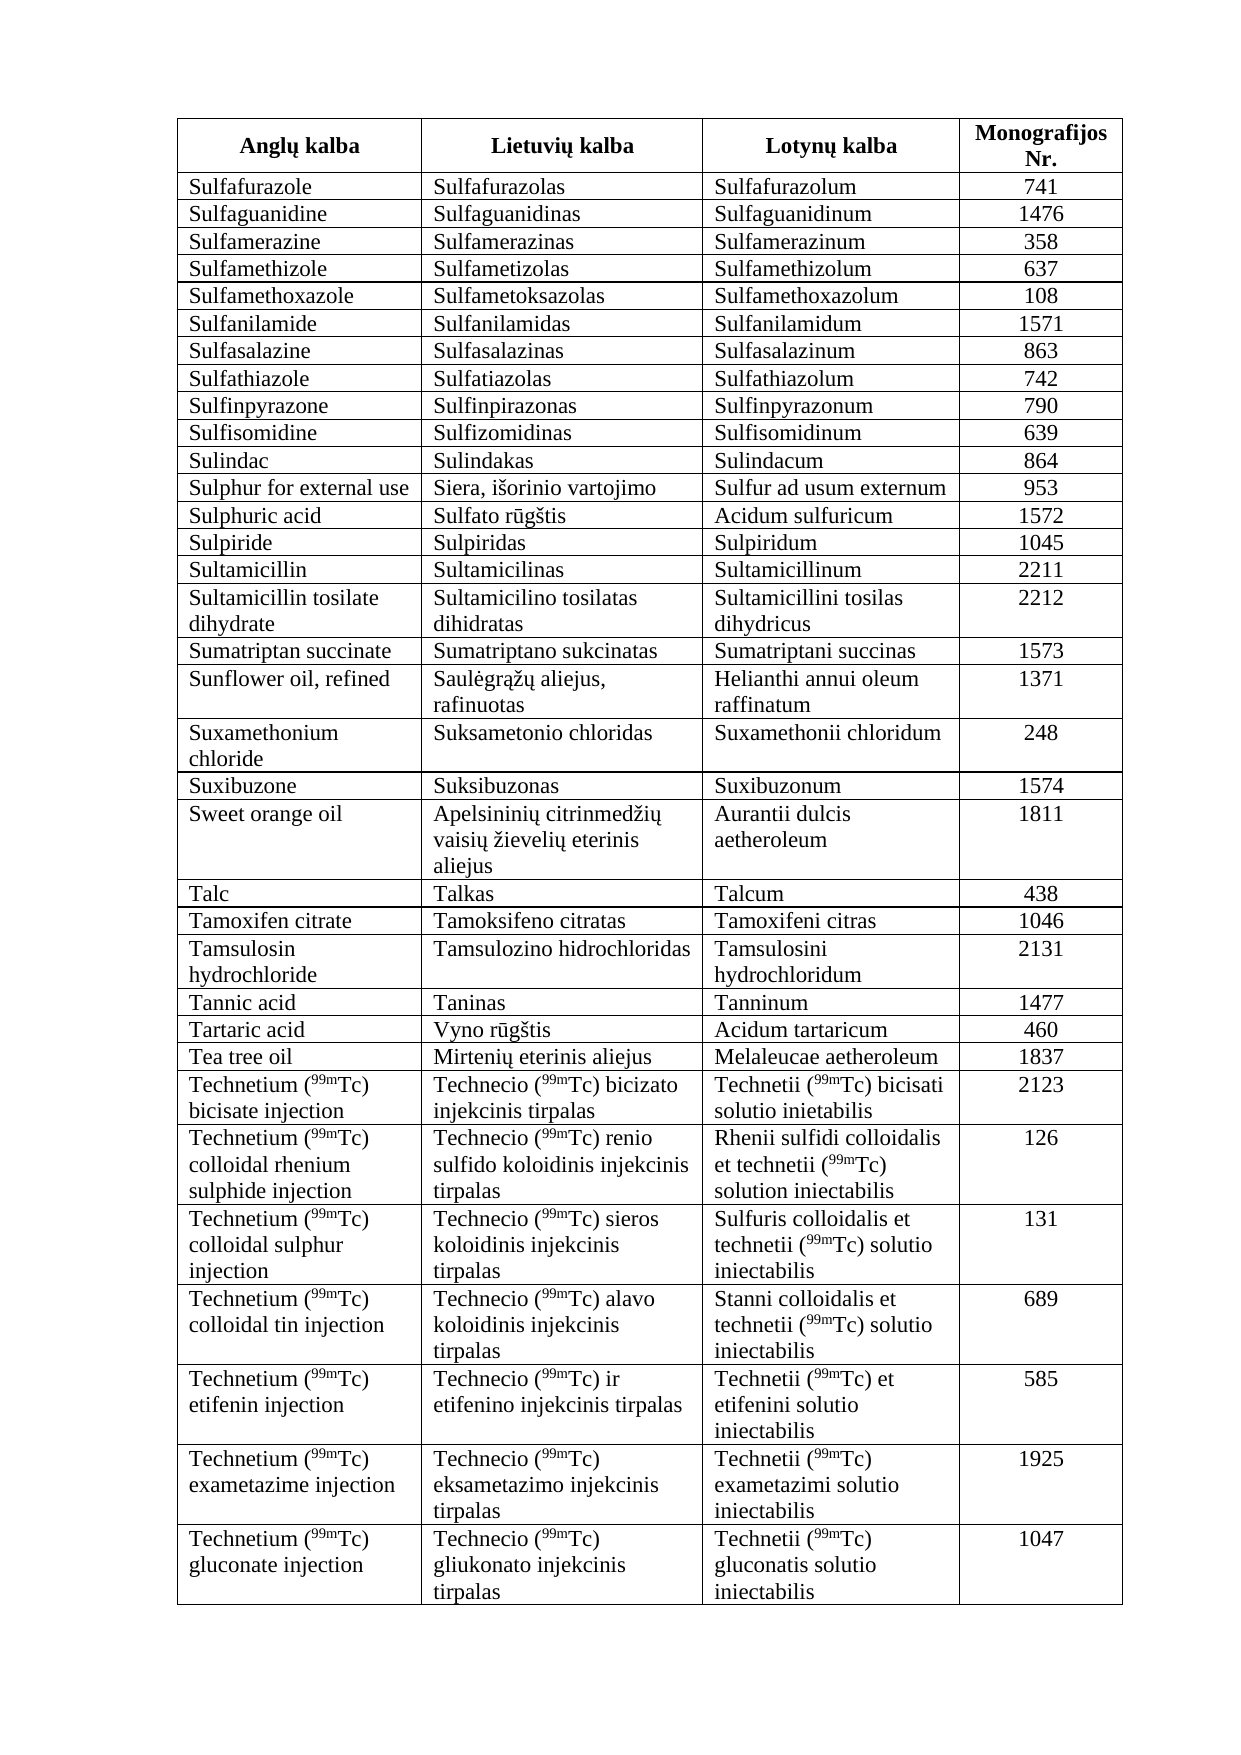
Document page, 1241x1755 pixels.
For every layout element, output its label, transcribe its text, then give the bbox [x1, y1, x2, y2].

table_cell Talc [178, 880, 421, 906]
table_cell Sulfathiazolum [703, 365, 959, 391]
table_cell 108 [960, 283, 1122, 309]
table_cell Sulfanilamidas [422, 310, 702, 336]
table_cell Suxamethonium chloride [178, 719, 421, 771]
table_cell Technetium (99mTc) colloidal rhenium sulphide injection [178, 1125, 421, 1203]
table_cell 438 [960, 880, 1122, 906]
table_cell 637 [960, 255, 1122, 281]
table_cell 2211 [960, 556, 1122, 583]
table_cell Technetium (99mTc) gluconate injection [178, 1525, 421, 1604]
table_cell Tamsulosini hydrochloridum [703, 935, 959, 987]
table_cell Sulfamethizole [178, 255, 421, 281]
table_cell Suxibuzonum [703, 773, 959, 799]
table_cell 1925 [960, 1445, 1122, 1524]
table_cell 864 [960, 447, 1122, 473]
table_cell Technetii (99mTc) gluconatis solutio iniectabilis [703, 1525, 959, 1604]
table_cell Tamsulosin hydrochloride [178, 935, 421, 987]
table_cell Talcum [703, 880, 959, 906]
table_cell Technetium (99mTc) bicisate injection [178, 1071, 421, 1123]
table_cell Sulfato rūgštis [422, 502, 702, 528]
table_cell Sulfuris colloidalis et technetii (99mTc) solutio iniectabilis [703, 1205, 959, 1284]
table_cell Vyno rūgštis [422, 1016, 702, 1042]
table_cell Melaleucae aetheroleum [703, 1043, 959, 1070]
table_cell Technecio (99mTc) sieros koloidinis injekcinis tirpalas [422, 1205, 702, 1284]
table_cell Technetium (99mTc) colloidal tin injection [178, 1285, 421, 1364]
table_cell Tamoxifen citrate [178, 908, 421, 934]
table_cell 126 [960, 1125, 1122, 1203]
table_cell Sulfamethoxazole [178, 283, 421, 309]
table_cell 1046 [960, 908, 1122, 934]
table_cell Siera, išorinio vartojimo [422, 474, 702, 501]
table_cell Sulindakas [422, 447, 702, 473]
table_cell 1371 [960, 665, 1122, 718]
table_cell Sultamicilino tosilatas dihidratas [422, 584, 702, 637]
table_cell Sulfinpyrazonum [703, 392, 959, 418]
table_cell Sulphur for external use [178, 474, 421, 501]
table_cell Tannic acid [178, 989, 421, 1015]
table_cell 1047 [960, 1525, 1122, 1604]
table_cell Sulphuric acid [178, 502, 421, 528]
table_cell Sumatriptani succinas [703, 638, 959, 664]
table_cell Acidum sulfuricum [703, 502, 959, 528]
table_cell Sulindac [178, 447, 421, 473]
table_cell 863 [960, 337, 1122, 364]
table_cell 358 [960, 228, 1122, 254]
table_cell Sumatriptano sukcinatas [422, 638, 702, 664]
table_cell 1571 [960, 310, 1122, 336]
table_cell Sumatriptan succinate [178, 638, 421, 664]
table_cell Sultamicilinas [422, 556, 702, 583]
table_cell Technetii (99mTc) bicisati solutio inietabilis [703, 1071, 959, 1123]
table_cell 1477 [960, 989, 1122, 1015]
table_cell Tea tree oil [178, 1043, 421, 1070]
table_cell Helianthi annui oleum raffinatum [703, 665, 959, 718]
table_cell 1837 [960, 1043, 1122, 1070]
table_header Lotynų kalba [703, 119, 959, 172]
table_cell Sultamicillin tosilate dihydrate [178, 584, 421, 637]
table_cell 131 [960, 1205, 1122, 1284]
table_cell 2123 [960, 1071, 1122, 1123]
table_cell Sulfizomidinas [422, 420, 702, 446]
table_cell Sulfasalazine [178, 337, 421, 364]
table_cell Sulpiride [178, 529, 421, 555]
table_cell Technecio (99mTc) bicizato injekcinis tirpalas [422, 1071, 702, 1123]
table_cell Sulfaguanidinum [703, 200, 959, 227]
table_cell Technecio (99mTc) gliukonato injekcinis tirpalas [422, 1525, 702, 1604]
table_cell Sulfinpyrazone [178, 392, 421, 418]
table_cell 1573 [960, 638, 1122, 664]
table_cell Sulfametoksazolas [422, 283, 702, 309]
table_cell Sulfamerazinas [422, 228, 702, 254]
table_cell Sultamicillin [178, 556, 421, 583]
table_cell Sulfafurazolas [422, 173, 702, 199]
table_cell 790 [960, 392, 1122, 418]
table_cell Sulfinpirazonas [422, 392, 702, 418]
table_cell Sulfasalazinas [422, 337, 702, 364]
table_cell Technecio (99mTc) renio sulfido koloidinis injekcinis tirpalas [422, 1125, 702, 1203]
table_cell Technetium (99mTc) exametazime injection [178, 1445, 421, 1524]
table_cell Sulfatiazolas [422, 365, 702, 391]
table_cell 2131 [960, 935, 1122, 987]
table_cell 2212 [960, 584, 1122, 637]
table_cell Sulfamethoxazolum [703, 283, 959, 309]
table_cell 742 [960, 365, 1122, 391]
table_cell Talkas [422, 880, 702, 906]
table_cell Apelsininių citrinmedžių vaisių žievelių eterinis aliejus [422, 800, 702, 879]
table_cell Sulfisomidine [178, 420, 421, 446]
table_cell Tamsulozino hidrochloridas [422, 935, 702, 987]
table_cell 1045 [960, 529, 1122, 555]
table_cell Sulfamethizolum [703, 255, 959, 281]
table_cell Sulindacum [703, 447, 959, 473]
table_cell Sulfafurazolum [703, 173, 959, 199]
table_cell 689 [960, 1285, 1122, 1364]
table_cell Sulfisomidinum [703, 420, 959, 446]
table_cell Sulfanilamide [178, 310, 421, 336]
table_cell Aurantii dulcis aetheroleum [703, 800, 959, 879]
table_cell Technecio (99mTc) ir etifenino injekcinis tirpalas [422, 1365, 702, 1444]
table_cell Sulfaguanidinas [422, 200, 702, 227]
table_cell 460 [960, 1016, 1122, 1042]
table_cell Technetii (99mTc) exametazimi solutio iniectabilis [703, 1445, 959, 1524]
table_cell Technecio (99mTc) eksametazimo injekcinis tirpalas [422, 1445, 702, 1524]
table_header Lietuvių kalba [422, 119, 702, 172]
table_cell Tanninum [703, 989, 959, 1015]
table_cell Sulfafurazole [178, 173, 421, 199]
table_header Monografijos Nr. [960, 119, 1122, 172]
table_cell 1572 [960, 502, 1122, 528]
table_cell Rhenii sulfidi colloidalis et technetii (99mTc) solution iniectabilis [703, 1125, 959, 1203]
table_cell 585 [960, 1365, 1122, 1444]
table_cell Saulėgrąžų aliejus, rafinuotas [422, 665, 702, 718]
table_cell Sultamicillinum [703, 556, 959, 583]
table_cell 1574 [960, 773, 1122, 799]
table_cell Taninas [422, 989, 702, 1015]
table_cell Sulfur ad usum externum [703, 474, 959, 501]
table_cell Sulfathiazole [178, 365, 421, 391]
table_cell 248 [960, 719, 1122, 771]
table_cell Suksibuzonas [422, 773, 702, 799]
table_cell Sulfaguanidine [178, 200, 421, 227]
table_cell Sulfasalazinum [703, 337, 959, 364]
table_cell Sulfanilamidum [703, 310, 959, 336]
table_cell Technetium (99mTc) colloidal sulphur injection [178, 1205, 421, 1284]
table_cell Tartaric acid [178, 1016, 421, 1042]
table_cell 953 [960, 474, 1122, 501]
table_cell Tamoksifeno citratas [422, 908, 702, 934]
table_cell Suxamethonii chloridum [703, 719, 959, 771]
table_cell Acidum tartaricum [703, 1016, 959, 1042]
table_cell Suksametonio chloridas [422, 719, 702, 771]
table_cell 741 [960, 173, 1122, 199]
table_cell Sulfamerazine [178, 228, 421, 254]
table_cell Technecio (99mTc) alavo koloidinis injekcinis tirpalas [422, 1285, 702, 1364]
table_cell Sulfametizolas [422, 255, 702, 281]
table_cell 639 [960, 420, 1122, 446]
table_header Anglų kalba [178, 119, 421, 172]
table_cell 1476 [960, 200, 1122, 227]
table_cell Sultamicillini tosilas dihydricus [703, 584, 959, 637]
table_cell Sulpiridas [422, 529, 702, 555]
table_cell Sweet orange oil [178, 800, 421, 879]
table_cell Mirtenių eterinis aliejus [422, 1043, 702, 1070]
table_cell Suxibuzone [178, 773, 421, 799]
table_cell Sulfamerazinum [703, 228, 959, 254]
table_cell Stanni colloidalis et technetii (99mTc) solutio iniectabilis [703, 1285, 959, 1364]
table_cell Tamoxifeni citras [703, 908, 959, 934]
table_cell Sulpiridum [703, 529, 959, 555]
table_cell Technetii (99mTc) et etifenini solutio iniectabilis [703, 1365, 959, 1444]
table_cell 1811 [960, 800, 1122, 879]
table_cell Sunflower oil, refined [178, 665, 421, 718]
table_cell Technetium (99mTc) etifenin injection [178, 1365, 421, 1444]
